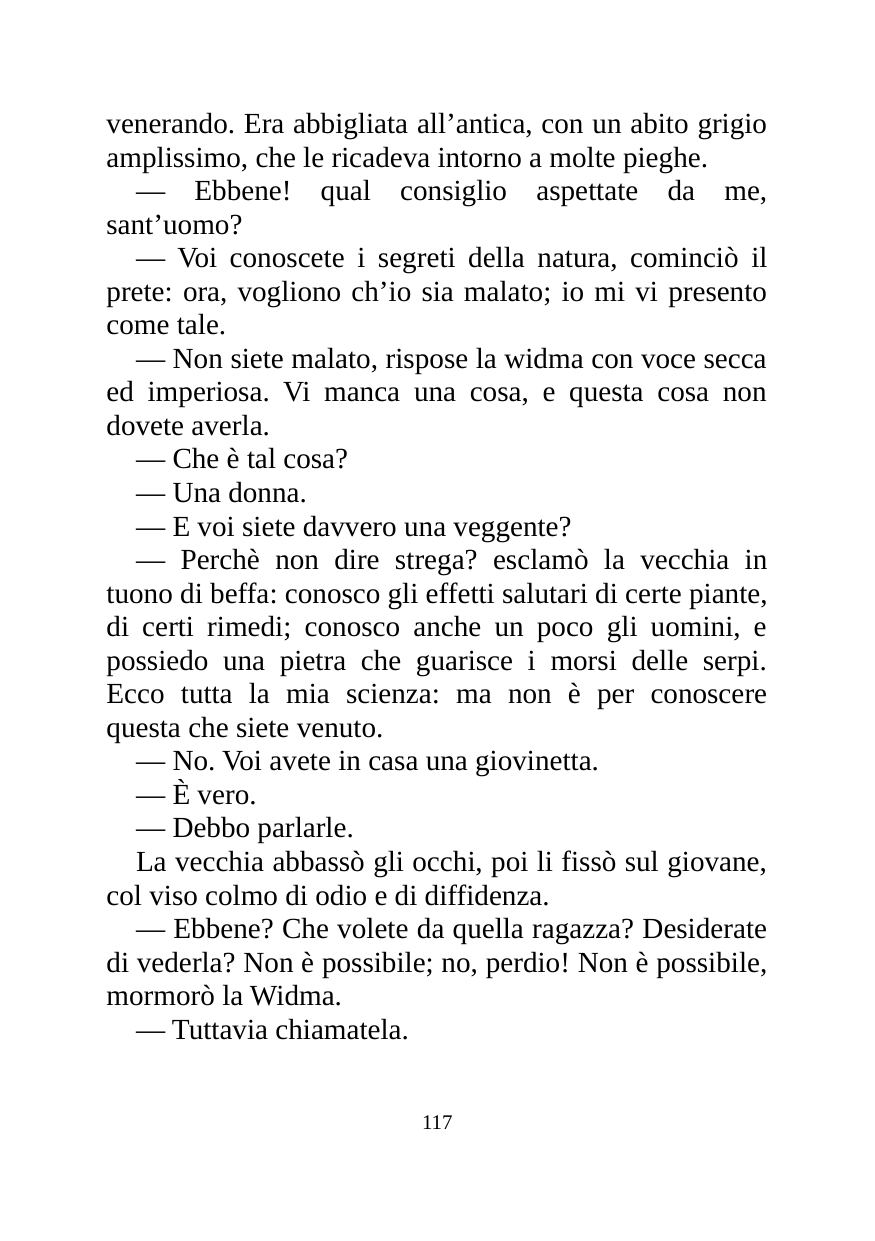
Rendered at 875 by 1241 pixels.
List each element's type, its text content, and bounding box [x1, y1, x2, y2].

text — Perchè non dire strega? esclamò la vecchia in tuono di beffa: conosco gli effetti salutari di certe piante, di certi rimedi; conosco anche un poco gli uomini, e possiedo una pietra che guarisce i morsi delle serpi. Ecco tutta la mia scienza: ma non è per conoscere questa che siete venuto. [106, 542, 768, 743]
text — No. Voi avete in casa una giovinetta. [106, 743, 768, 777]
text — Debbo parlarle. [106, 811, 768, 844]
text — Ebbene! qual consiglio aspettate da me, sant’uomo? [106, 173, 768, 240]
text — Una donna. [106, 475, 768, 509]
text — Che è tal cosa? [106, 442, 768, 475]
text La vecchia abbassò gli occhi, poi li fissò sul giovane, col viso colmo di odio e di diffidenza. [106, 844, 768, 911]
text — Voi conoscete i segreti della natura, cominciò il prete: ora, vogliono ch’io sia malato; io mi vi presento come tale. [106, 240, 768, 341]
text — E voi siete davvero una veggente? [106, 509, 768, 542]
text — È vero. [106, 777, 768, 811]
text — Tuttavia chiamatela. [106, 1012, 768, 1045]
text — Non siete malato, rispose la widma con voce secca ed imperiosa. Vi manca una cosa, e questa cosa non dovete averla. [106, 341, 768, 442]
text — Ebbene? Che volete da quella ragazza? Desiderate di vederla? Non è possibile; no, perdio! Non è possibile, mormorò la Widma. [106, 911, 768, 1012]
text venerando. Era abbigliata all’antica, con un abito grigio amplissimo, che le ricadeva intorno a molte pieghe. [106, 106, 768, 173]
